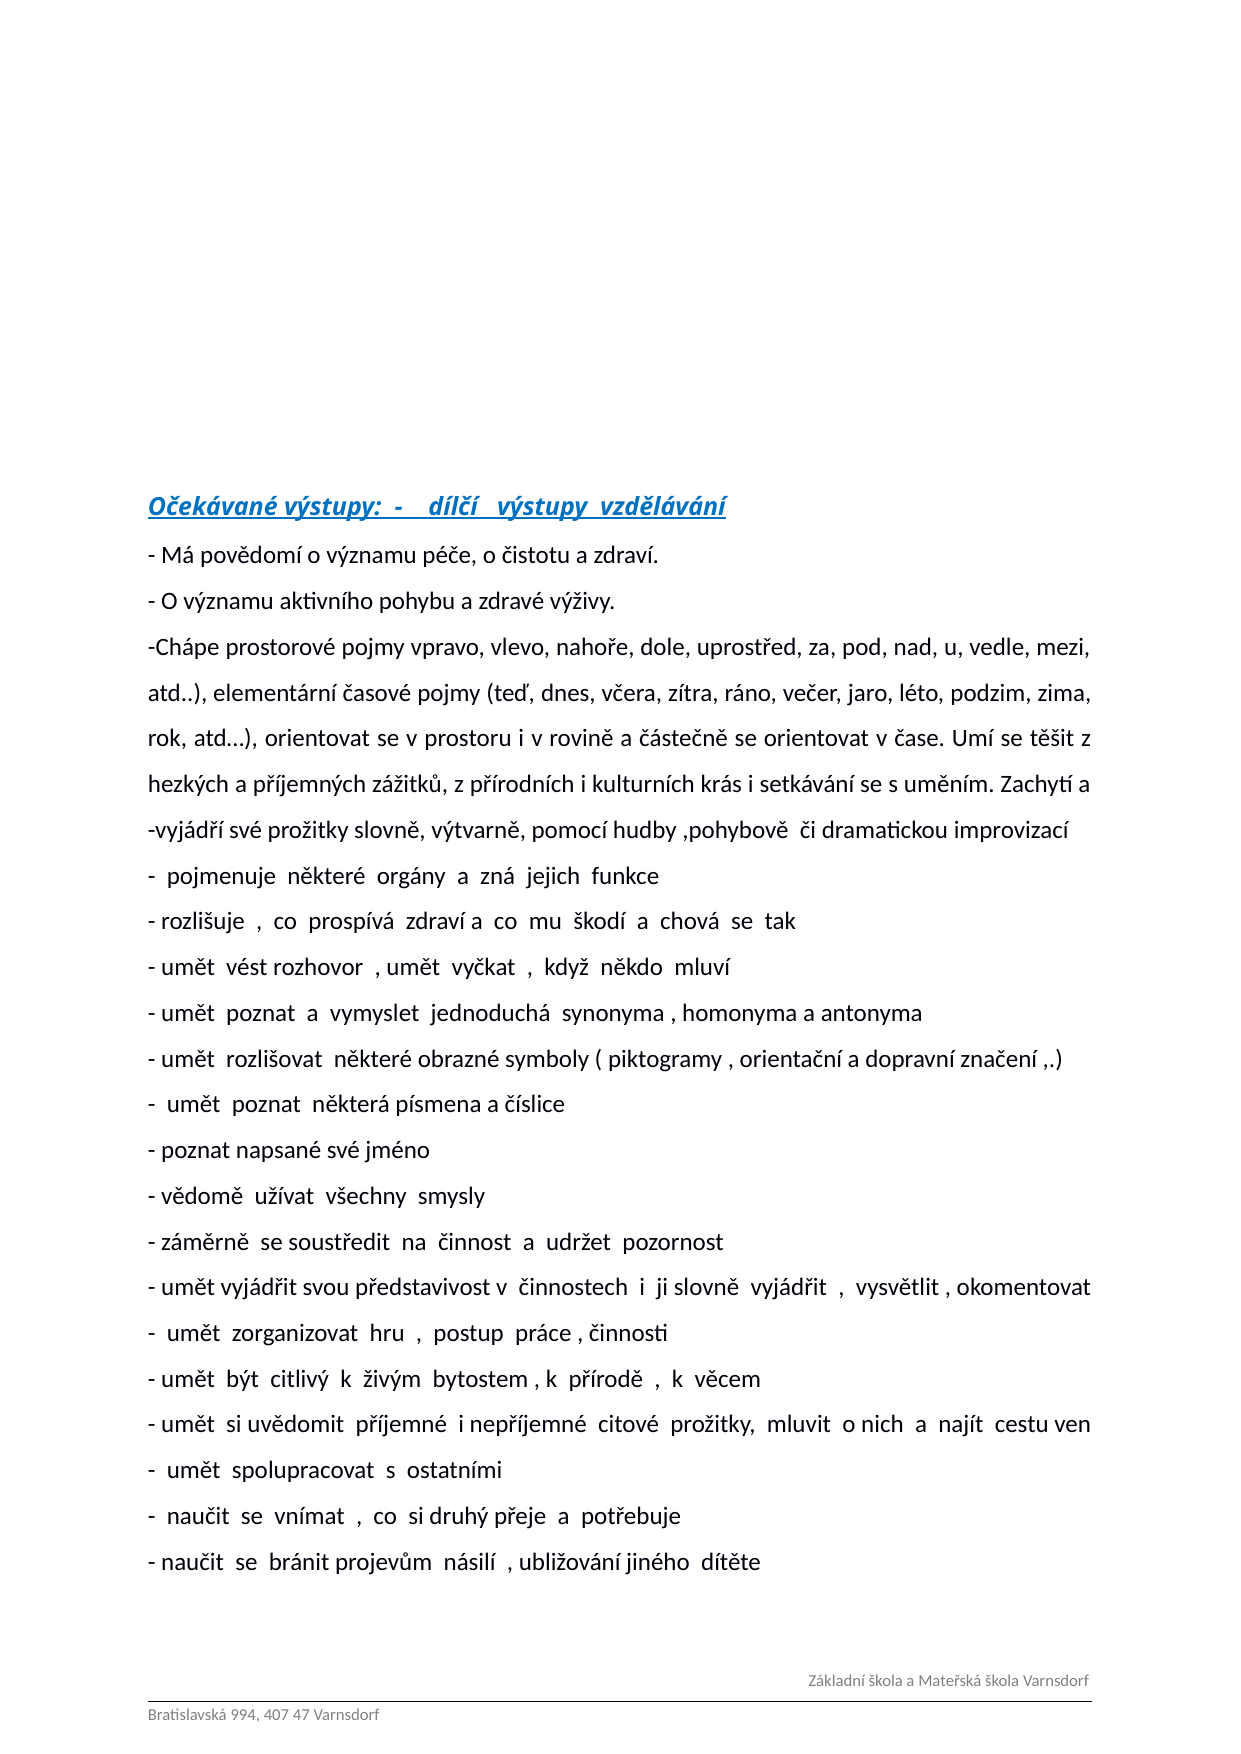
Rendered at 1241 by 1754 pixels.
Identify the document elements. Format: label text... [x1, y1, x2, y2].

text - naučit se vnímat , co si druhý přeje a potřebuje [148, 1500, 1092, 1531]
text - umět poznat a vymyslet jednoduchá synonyma , homonyma a antonyma [148, 997, 1092, 1027]
text - Má povědomí o významu péče, o čistotu a zdraví. [148, 540, 1092, 570]
text - O významu aktivního pohybu a zdravé výživy. [148, 585, 1092, 616]
text - umět zorganizovat hru , postup práce , činnosti [148, 1317, 1092, 1348]
text - pojmenuje některé orgány a zná jejich funkce [148, 860, 1092, 890]
text - umět si uvědomit příjemné i nepříjemné citové prožitky, mluvit o nich a najít cestu ven [148, 1408, 1092, 1439]
text - rozlišuje , co prospívá zdraví a co mu škodí a chová se tak [148, 906, 1092, 936]
subtitle Očekávané výstupy: - dílčí výstupy vzdělávání [148, 489, 1092, 523]
text - umět vést rozhovor , umět vyčkat , když někdo mluví [148, 951, 1092, 982]
text - umět spolupracovat s ostatními [148, 1454, 1092, 1485]
text - naučit se bránit projevům násilí , ubližování jiného dítěte [148, 1546, 1092, 1576]
text - umět vyjádřit svou představivost v činnostech i ji slovně vyjádřit , vysvětlit , okomentovat [148, 1271, 1092, 1302]
text - poznat napsané své jméno [148, 1134, 1092, 1165]
text -Chápe prostorové pojmy vpravo, vlevo, nahoře, dole, uprostřed, za, pod, nad, u, vedle, mezi, atd..), elementární časové pojmy (teď, dnes, včera, zítra, ráno, večer, jaro, léto, podzim, zima, rok, atd…), orientovat se v prostoru i v rovině a částečně se orientovat v čase. Umí se těšit z hezkých a příjemných zážitků, z přírodních i kulturních krás i setkávání se s uměním. Zachytí a -vyjádří své prožitky slovně, výtvarně, pomocí hudby ,pohybově či dramatickou improvizací [148, 631, 1092, 844]
text - vědomě užívat všechny smysly [148, 1180, 1092, 1210]
text - umět být citlivý k živým bytostem , k přírodě , k věcem [148, 1363, 1092, 1393]
text - umět poznat některá písmena a číslice [148, 1088, 1092, 1119]
text - záměrně se soustředit na činnost a udržet pozornost [148, 1226, 1092, 1256]
text - umět rozlišovat některé obrazné symboly ( piktogramy , orientační a dopravní značení ,.) [148, 1043, 1092, 1073]
